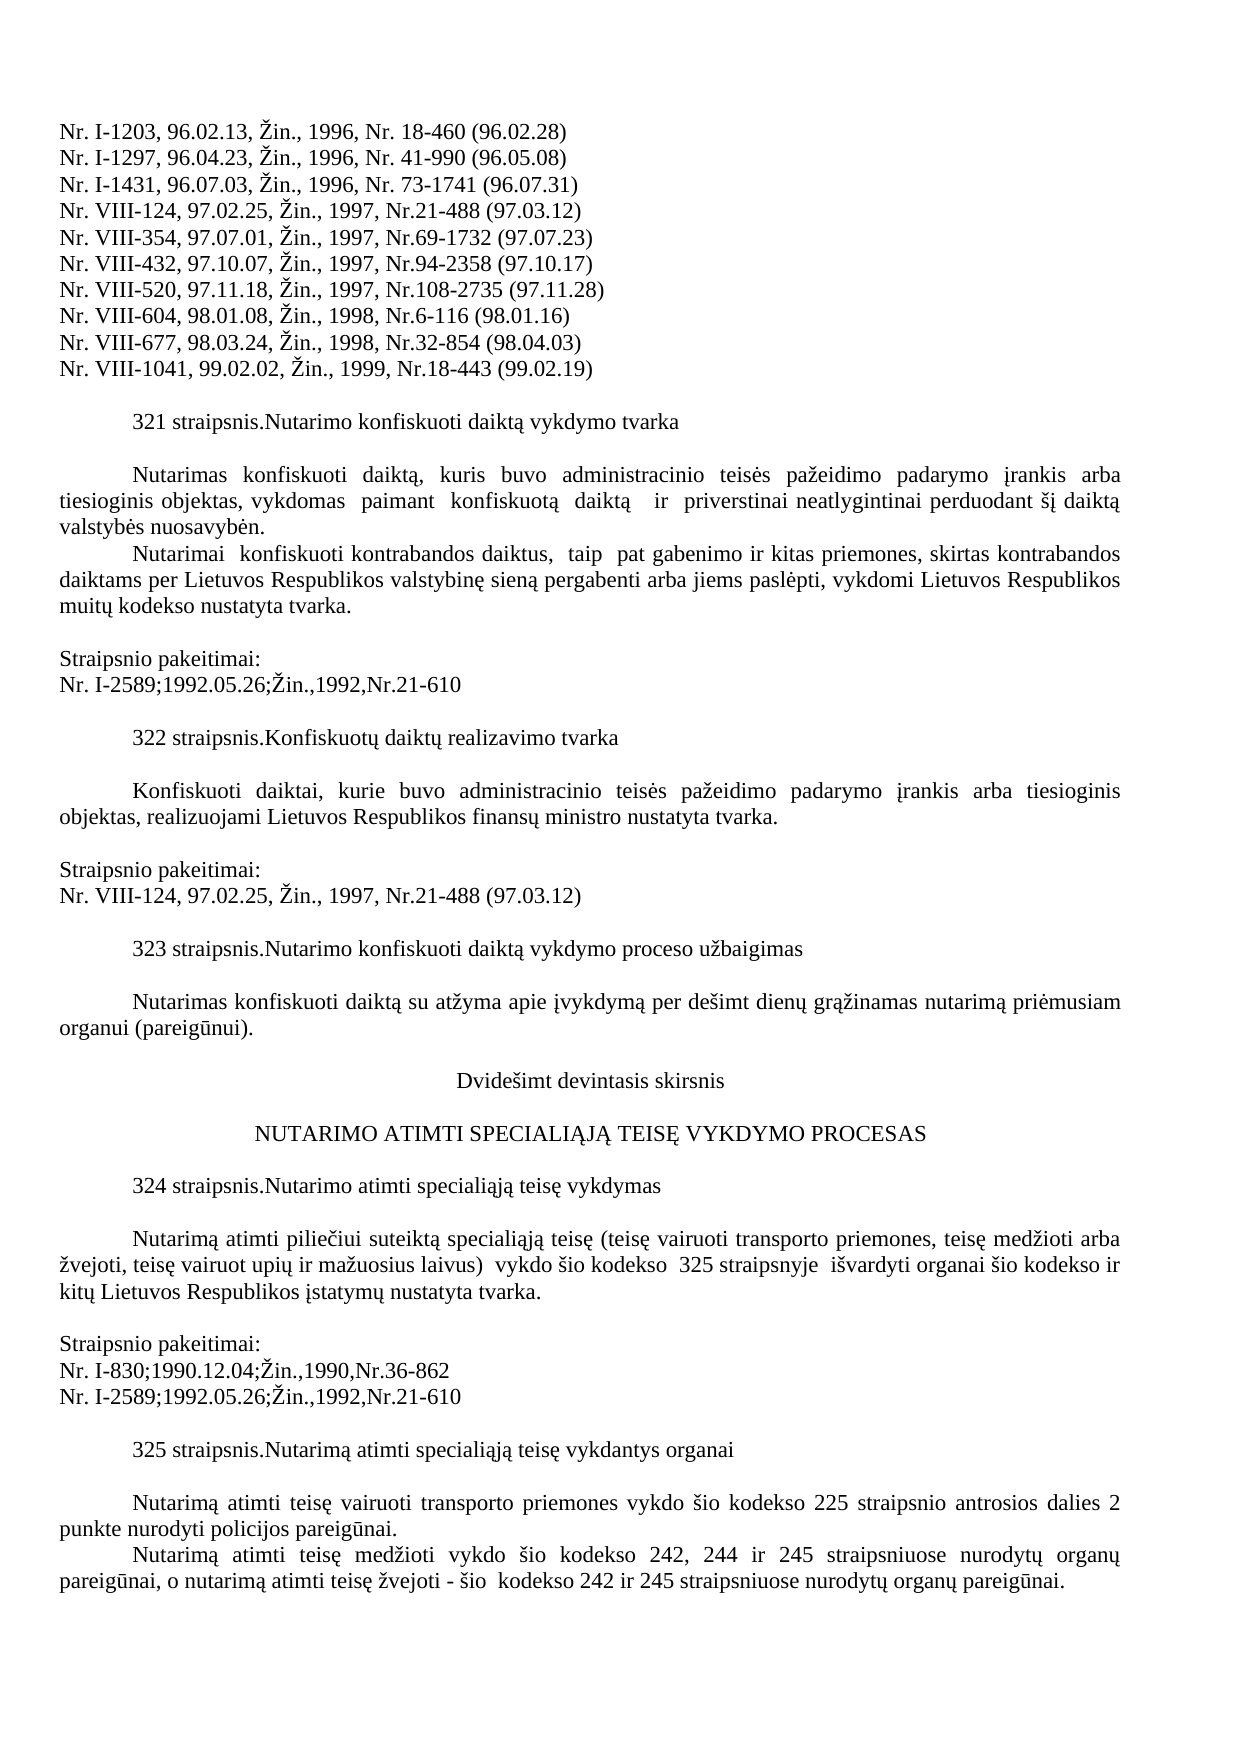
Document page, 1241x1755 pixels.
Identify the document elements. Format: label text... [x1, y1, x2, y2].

text Straipsnio pakeitimai: [59, 1330, 1122, 1357]
text Nr. I-2589;1992.05.26;Žin.,1992,Nr.21-610 [59, 672, 1122, 698]
text Nr. VIII-354, 97.07.01, Žin., 1997, Nr.69-1732 (97.07.23) [59, 223, 1122, 250]
text Nr. VIII-604, 98.01.08, Žin., 1998, Nr.6-116 (98.01.16) [59, 303, 1122, 329]
text Straipsnio pakeitimai: [59, 645, 1122, 672]
text Nr. VIII-124, 97.02.25, Žin., 1997, Nr.21-488 (97.03.12) [59, 882, 1122, 909]
text NUTARIMO ATIMTI SPECIALIĄJĄ TEISĘ VYKDYMO PROCESAS [59, 1119, 1122, 1146]
text Nutarimą atimti teisę vairuoti transporto priemones vykdo šio kodekso 225 straipsnio antrosios dalies 2 punkte nurodyti policijos pareigūnai. [59, 1488, 1122, 1541]
text Nr. I-2589;1992.05.26;Žin.,1992,Nr.21-610 [59, 1383, 1122, 1409]
text Straipsnio pakeitimai: [59, 856, 1122, 882]
text Konfiskuoti daiktai, kurie buvo administracinio teisės pažeidimo padarymo įrankis arba tiesioginis objektas, realizuojami Lietuvos Respublikos finansų ministro nustatyta tvarka. [59, 777, 1122, 830]
text Nutarimą atimti teisę medžioti vykdo šio kodekso 242, 244 ir 245 straipsniuose nurodytų organų pareigūnai, o nutarimą atimti teisę žvejoti - šio kodekso 242 ir 245 straipsniuose nurodytų organų pareigūnai. [59, 1541, 1122, 1594]
text 321 straipsnis.Nutarimo konfiskuoti daiktą vykdymo tvarka [59, 408, 1122, 434]
text Nr. I-1431, 96.07.03, Žin., 1996, Nr. 73-1741 (96.07.31) [59, 171, 1122, 197]
text 325 straipsnis.Nutarimą atimti specialiąją teisę vykdantys organai [59, 1436, 1122, 1462]
text Nr. VIII-1041, 99.02.02, Žin., 1999, Nr.18-443 (99.02.19) [59, 355, 1122, 382]
text Nr. VIII-520, 97.11.18, Žin., 1997, Nr.108-2735 (97.11.28) [59, 276, 1122, 303]
text Nr. I-1203, 96.02.13, Žin., 1996, Nr. 18-460 (96.02.28) [59, 118, 1122, 144]
text Nr. I-1297, 96.04.23, Žin., 1996, Nr. 41-990 (96.05.08) [59, 144, 1122, 171]
text Nr. VIII-124, 97.02.25, Žin., 1997, Nr.21-488 (97.03.12) [59, 197, 1122, 223]
text Nutarimą atimti piliečiui suteiktą specialiąją teisę (teisę vairuoti transporto priemones, teisę medžioti arba žvejoti, teisę vairuot upių ir mažuosius laivus) vykdo šio kodekso 325 straipsnyje išvardyti organai šio kodekso ir kitų Lietuvos Respublikos įstatymų nustatyta tvarka. [59, 1225, 1122, 1304]
text 324 straipsnis.Nutarimo atimti specialiąją teisę vykdymas [59, 1172, 1122, 1199]
text Nr. VIII-432, 97.10.07, Žin., 1997, Nr.94-2358 (97.10.17) [59, 250, 1122, 276]
text 323 straipsnis.Nutarimo konfiskuoti daiktą vykdymo proceso užbaigimas [59, 935, 1122, 961]
text Nr. I-830;1990.12.04;Žin.,1990,Nr.36-862 [59, 1357, 1122, 1383]
text Nutarimas konfiskuoti daiktą su atžyma apie įvykdymą per dešimt dienų grąžinamas nutarimą priėmusiam organui (pareigūnui). [59, 988, 1122, 1041]
text Nutarimas konfiskuoti daiktą, kuris buvo administracinio teisės pažeidimo padarymo įrankis arba tiesioginis objektas, vykdomas paimant konfiskuotą daiktą ir priverstinai neatlygintinai perduodant šį daiktą valstybės nuosavybėn. [59, 461, 1122, 540]
text Nutarimai konfiskuoti kontrabandos daiktus, taip pat gabenimo ir kitas priemones, skirtas kontrabandos daiktams per Lietuvos Respublikos valstybinę sieną pergabenti arba jiems paslėpti, vykdomi Lietuvos Respublikos muitų kodekso nustatyta tvarka. [59, 540, 1122, 619]
text 322 straipsnis.Konfiskuotų daiktų realizavimo tvarka [59, 724, 1122, 751]
text Dvidešimt devintasis skirsnis [59, 1067, 1122, 1093]
text Nr. VIII-677, 98.03.24, Žin., 1998, Nr.32-854 (98.04.03) [59, 329, 1122, 355]
